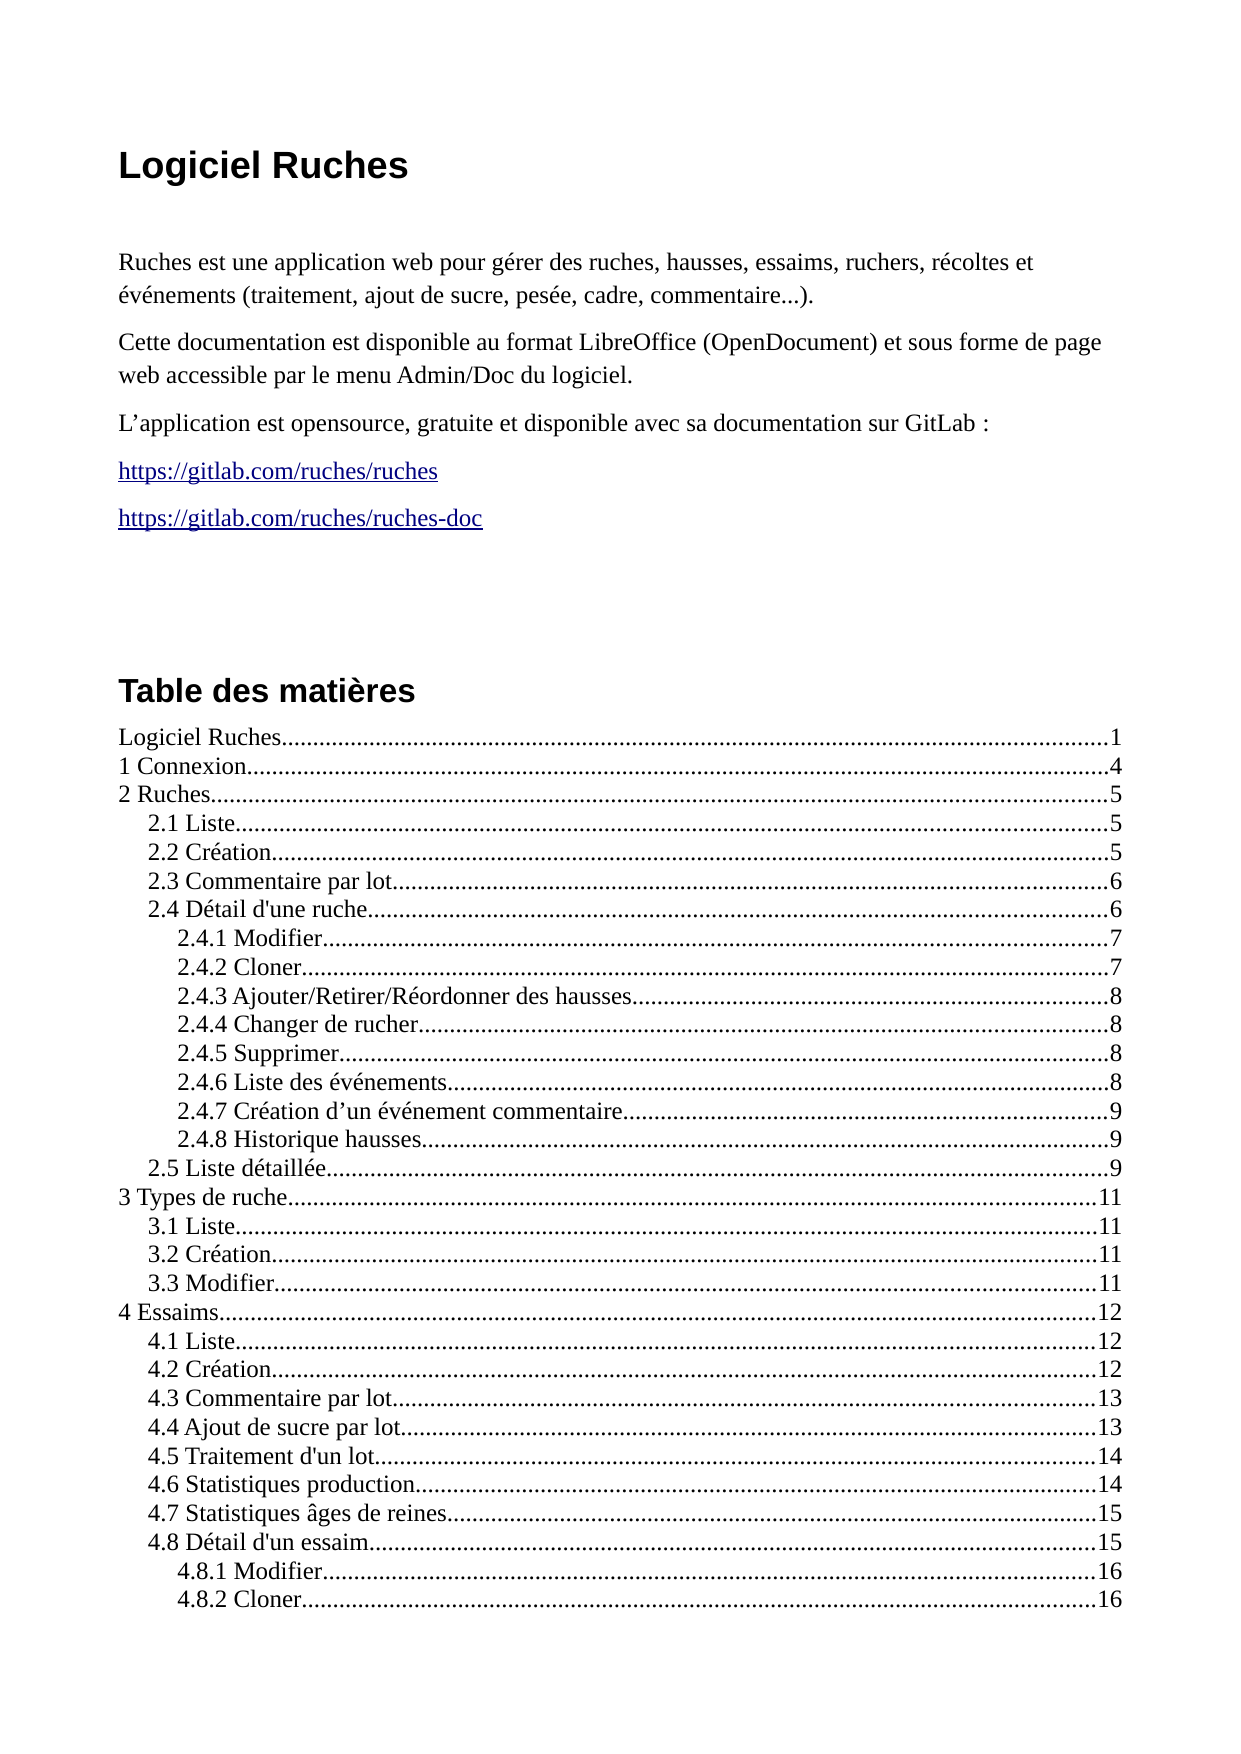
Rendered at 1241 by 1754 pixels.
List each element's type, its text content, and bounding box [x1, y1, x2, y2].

text Ruches est une application web pour gérer des ruches, hausses, essaims, ruchers, récoltes et événements (traitement, ajout de sucre, pesée, cadre, commentaire...). [118, 247, 1122, 309]
text 2.4.6 Liste des événements 8 [177, 1067, 1122, 1096]
text Cette documentation est disponible au format LibreOffice (OpenDocument) et sous forme de page web accessible par le menu Admin/Doc du logiciel. [118, 327, 1122, 389]
text 1 Connexion 4 [118, 751, 1122, 779]
text 2.4.3 Ajouter/Retirer/Réordonner des hausses 8 [177, 981, 1122, 1009]
text 4.8.2 Cloner 16 [177, 1584, 1122, 1613]
subtitle Table des matières [118, 671, 1122, 709]
text 4.8.1 Modifier 16 [177, 1556, 1122, 1584]
text 2.4.7 Création d’un événement commentaire 9 [177, 1096, 1122, 1124]
text 4.7 Statistiques âges de reines 15 [148, 1498, 1122, 1527]
text https://gitlab.com/ruches/ruches [118, 456, 1122, 484]
text 4.3 Commentaire par lot 13 [148, 1383, 1122, 1412]
text 2.4.2 Cloner 7 [177, 952, 1122, 981]
text https://gitlab.com/ruches/ruches-doc [118, 503, 1122, 532]
text 4 Essaims 12 [118, 1297, 1122, 1326]
text 2.1 Liste 5 [148, 808, 1122, 837]
text 2.4 Détail d'une ruche 6 [148, 894, 1122, 923]
text 4.1 Liste 12 [148, 1326, 1122, 1354]
text 2.2 Création 5 [148, 837, 1122, 866]
text 3 Types de ruche 11 [118, 1182, 1122, 1211]
text 2.3 Commentaire par lot 6 [148, 866, 1122, 894]
text L’application est opensource, gratuite et disponible avec sa documentation sur GitLab : [118, 408, 1122, 437]
text 2.4.1 Modifier 7 [177, 923, 1122, 952]
text 2 Ruches 5 [118, 779, 1122, 808]
text 4.2 Création 12 [148, 1354, 1122, 1383]
subtitle Logiciel Ruches [118, 143, 1122, 187]
text 3.2 Création 11 [148, 1239, 1122, 1268]
text 3.3 Modifier 11 [148, 1268, 1122, 1297]
text 2.5 Liste détaillée 9 [148, 1153, 1122, 1182]
text 3.1 Liste 11 [148, 1211, 1122, 1239]
text 2.4.5 Supprimer 8 [177, 1038, 1122, 1067]
text 2.4.4 Changer de rucher 8 [177, 1009, 1122, 1038]
text 4.5 Traitement d'un lot 14 [148, 1441, 1122, 1469]
text Logiciel Ruches 1 [118, 722, 1122, 751]
text 4.8 Détail d'un essaim 15 [148, 1527, 1122, 1556]
text 4.6 Statistiques production 14 [148, 1469, 1122, 1498]
text 2.4.8 Historique hausses 9 [177, 1124, 1122, 1153]
text 4.4 Ajout de sucre par lot 13 [148, 1412, 1122, 1441]
